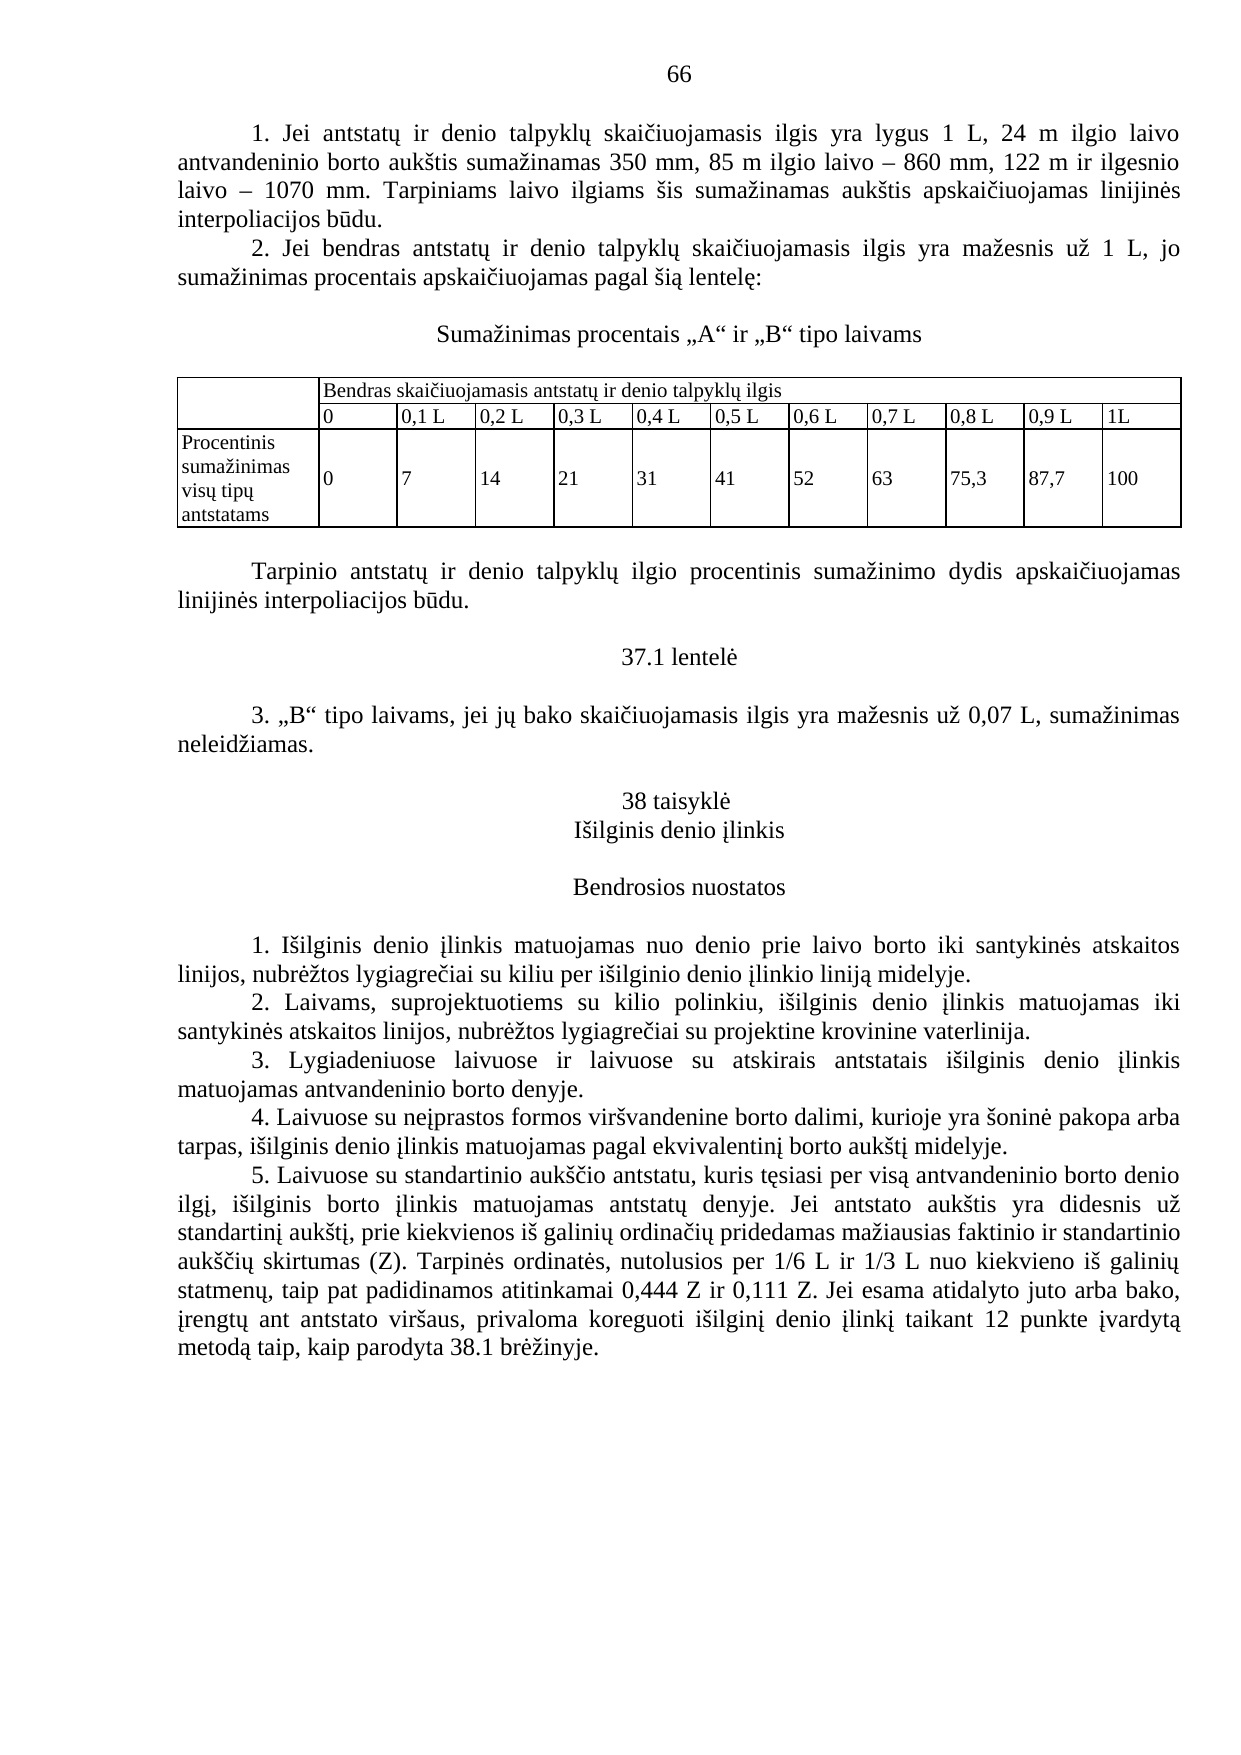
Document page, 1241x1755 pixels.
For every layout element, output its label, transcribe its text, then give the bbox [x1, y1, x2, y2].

text Tarpinio antstatų ir denio talpyklų ilgio procentinis sumažinimo dydis apskaičiuojamas linijinės interpoliacijos būdu. [177, 556, 1181, 614]
text 37.1 lentelė [177, 642, 1181, 671]
text Išilginis denio įlinkis [177, 815, 1181, 844]
text 4. Laivuose su neįprastos formos viršvandenine borto dalimi, kurioje yra šoninė pakopa arba tarpas, išilginis denio įlinkis matuojamas pagal ekvivalentinį borto aukštį midelyje. [177, 1102, 1181, 1160]
table_cell 14 [476, 430, 553, 526]
text 5. Laivuose su standartinio aukščio antstatu, kuris tęsiasi per visą antvandeninio borto denio ilgį, išilginis borto įlinkis matuojamas antstatų denyje. Jei antstato aukštis yra didesnis už standartinį aukštį, prie kiekvienos iš galinių ordinačių pridedamas mažiausias faktinio ir standartinio aukščių skirtumas (Z). Tarpinės ordinatės, nutolusios per 1/6 L ir 1/3 L nuo kiekvieno iš galinių statmenų, taip pat padidinamos atitinkamai 0,444 Z ir 0,111 Z. Jei esama atidalyto juto arba bako, įrengtų ant antstato viršaus, privaloma koreguoti išilginį denio įlinkį taikant 12 punkte įvardytą metodą taip, kaip parodyta 38.1 brėžinyje. [177, 1160, 1181, 1361]
table_header [178, 378, 318, 428]
table_cell 7 [398, 430, 475, 526]
text 38 taisyklė [177, 786, 1181, 815]
table_cell 52 [790, 430, 867, 526]
table_cell 21 [555, 430, 632, 526]
text 3. „B“ tipo laivams, jei jų bako skaičiuojamasis ilgis yra mažesnis už 0,07 L, sumažinimas neleidžiamas. [177, 700, 1181, 757]
text 2. Jei bendras antstatų ir denio talpyklų skaičiuojamasis ilgis yra mažesnis už 1 L, jo sumažinimas procentais apskaičiuojamas pagal šią lentelę: [177, 233, 1181, 291]
table_cell 41 [711, 430, 788, 526]
table_cell 1L [1103, 404, 1107, 428]
text 2. Laivams, suprojektuotiems su kilio polinkiu, išilginis denio įlinkis matuojamas iki santykinės atskaitos linijos, nubrėžtos lygiagrečiai su projektine krovinine vaterlinija. [177, 987, 1181, 1045]
text 1. Jei antstatų ir denio talpyklų skaičiuojamasis ilgis yra lygus 1 L, 24 m ilgio laivo antvandeninio borto aukštis sumažinamas 350 mm, 85 m ilgio laivo – 860 mm, 122 m ir ilgesnio laivo – 1070 mm. Tarpiniams laivo ilgiams šis sumažinamas aukštis apskaičiuojamas linijinės interpoliacijos būdu. [177, 118, 1181, 233]
text 1. Išilginis denio įlinkis matuojamas nuo denio prie laivo borto iki santykinės atskaitos linijos, nubrėžtos lygiagrečiai su kiliu per išilginio denio įlinkio liniją midelyje. [177, 930, 1181, 987]
table_cell 63 [868, 430, 945, 526]
text 3. Lygiadeniuose laivuose ir laivuose su atskirais antstatais išilginis denio įlinkis matuojamas antvandeninio borto denyje. [177, 1045, 1181, 1102]
text Bendrosios nuostatos [177, 872, 1181, 901]
text Sumažinimas procentais „A“ ir „B“ tipo laivams [177, 319, 1181, 348]
table_cell 0 [320, 430, 396, 526]
table_cell 75,3 [947, 430, 1023, 526]
table_cell 87,7 [1025, 430, 1102, 526]
table_cell 100 [1103, 430, 1180, 526]
table_cell 31 [633, 430, 710, 526]
